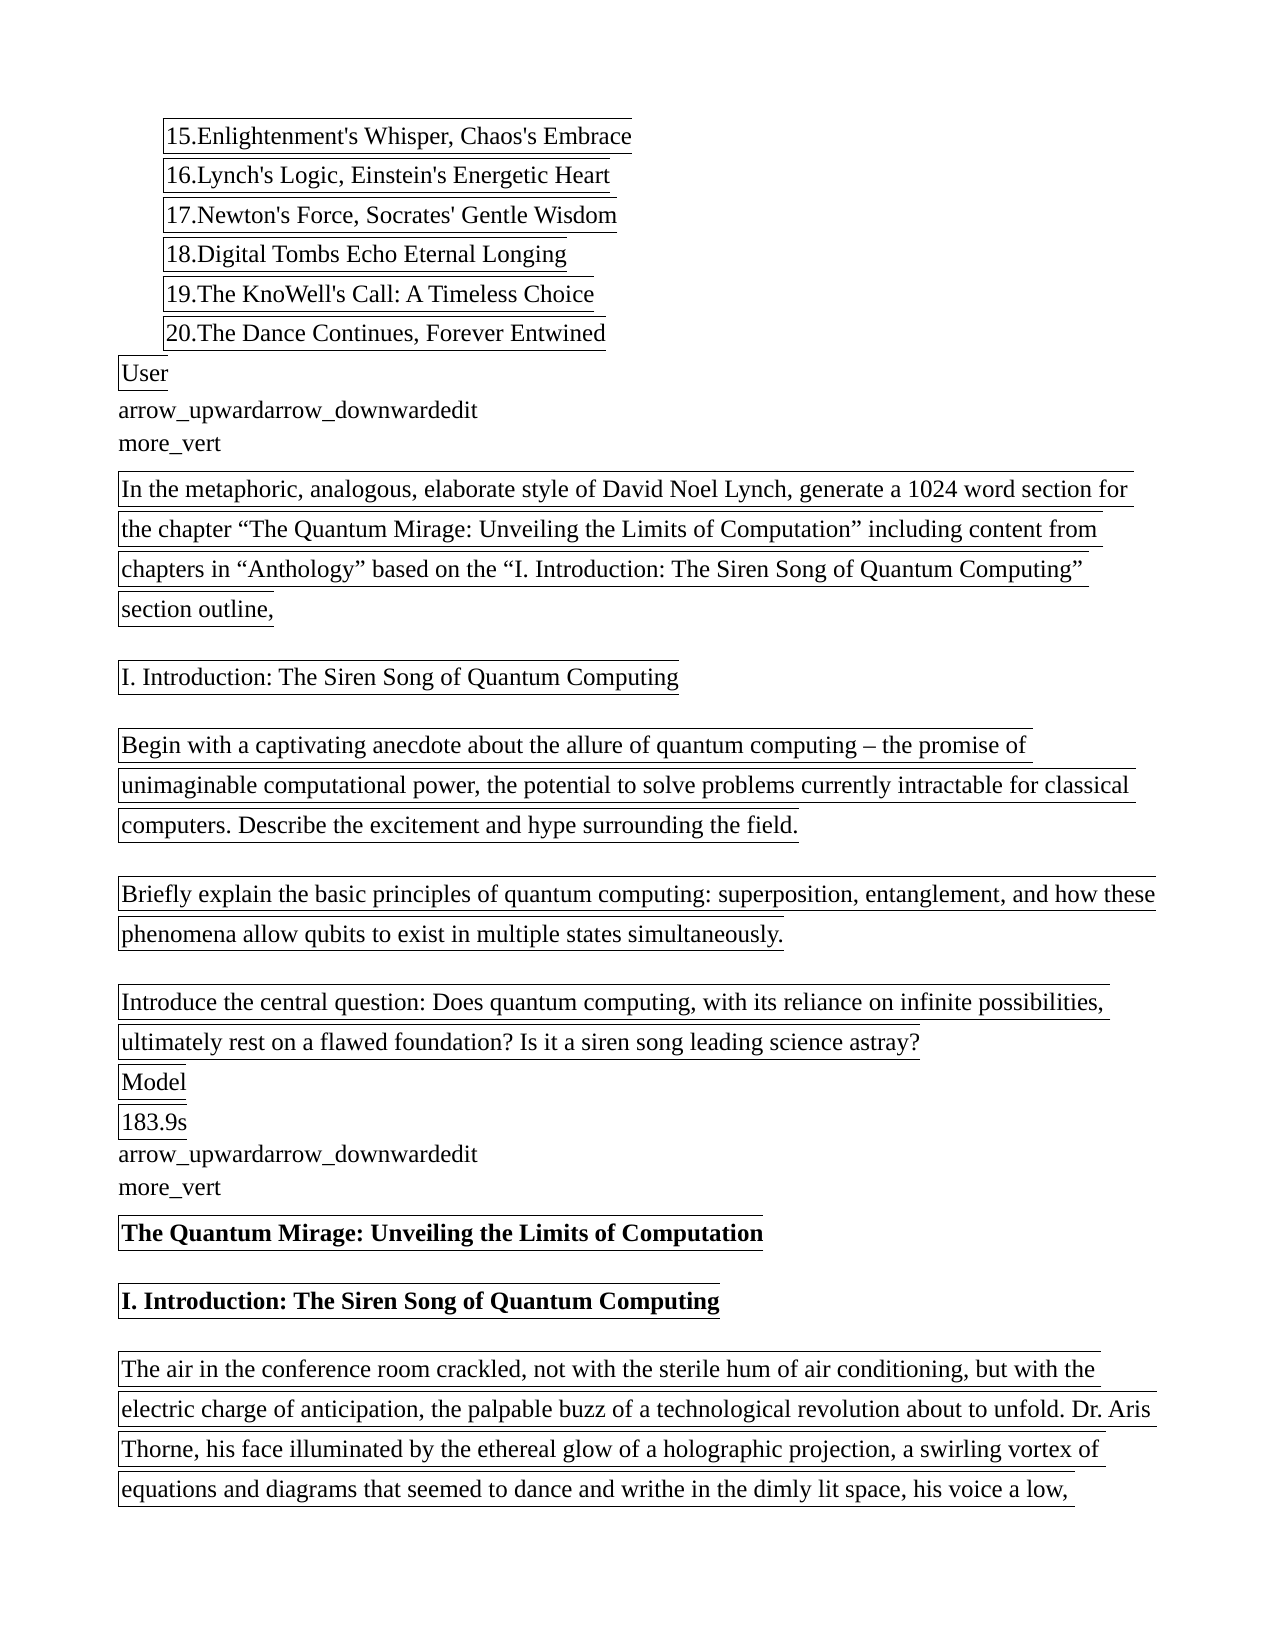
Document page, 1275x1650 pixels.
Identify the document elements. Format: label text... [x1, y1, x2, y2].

list Enlightenment's Whisper, Chaos's Embrace [164, 118, 1157, 153]
list Lynch's Logic, Einstein's Energetic Heart [164, 158, 1157, 192]
list Digital Tombs Echo Eternal Longing [164, 237, 1157, 271]
text more_vert [118, 428, 1157, 457]
text The Quantum Mirage: Unveiling the Limits of Computation [119, 1215, 1157, 1250]
text I. Introduction: The Siren Song of Quantum Computing [119, 1283, 1157, 1318]
text electric charge of anticipation, the palpable buzz of a technological revolution about to unfold. Dr. Aris [119, 1392, 1157, 1426]
text I. Introduction: The Siren Song of Quantum Computing [118, 659, 1157, 694]
text Introduce the central question: Does quantum computing, with its reliance on infinite possibilities, ultimately rest on a flawed foundation? Is it a siren song leading science astray? [118, 984, 1157, 1059]
list Newton's Force, Socrates' Gentle Wisdom [164, 197, 1157, 232]
text User [119, 355, 1157, 390]
text Briefly explain the basic principles of quantum computing: superposition, entanglement, and how these phenomena allow qubits to exist in multiple states simultaneously. [118, 876, 1157, 951]
text arrow_upwardarrow_downwardedit [118, 1139, 1157, 1167]
list The KnoWell's Call: A Timeless Choice [164, 276, 1157, 311]
text Thorne, his face illuminated by the ethereal glow of a holographic projection, a swirling vortex of equations and diagrams that seemed to dance and writhe in the dimly lit space, his voice a low, [118, 1427, 1157, 1506]
text more_vert [118, 1172, 1157, 1200]
text Model [119, 1064, 1157, 1099]
text Begin with a captivating anecdote about the allure of quantum computing – the promise of unimaginable computational power, the potential to solve problems currently intractable for classical computers. Describe the excitement and hype surrounding the field. [118, 728, 1157, 842]
text The air in the conference room crackled, not with the sterile hum of air conditioning, but with the [118, 1351, 1157, 1391]
text 183.9s [119, 1104, 1157, 1139]
list The Dance Continues, Forever Entwined [164, 316, 1157, 350]
text arrow_upwardarrow_downwardedit [118, 395, 1157, 424]
text In the metaphoric, analogous, elaborate style of David Noel Lynch, generate a 1024 word section for the chapter “The Quantum Mirage: Unveiling the Limits of Computation” including content from chapters in “Anthology” based on the “I. Introduction: The Siren Song of Quantum Computing” section outline, [118, 471, 1157, 626]
